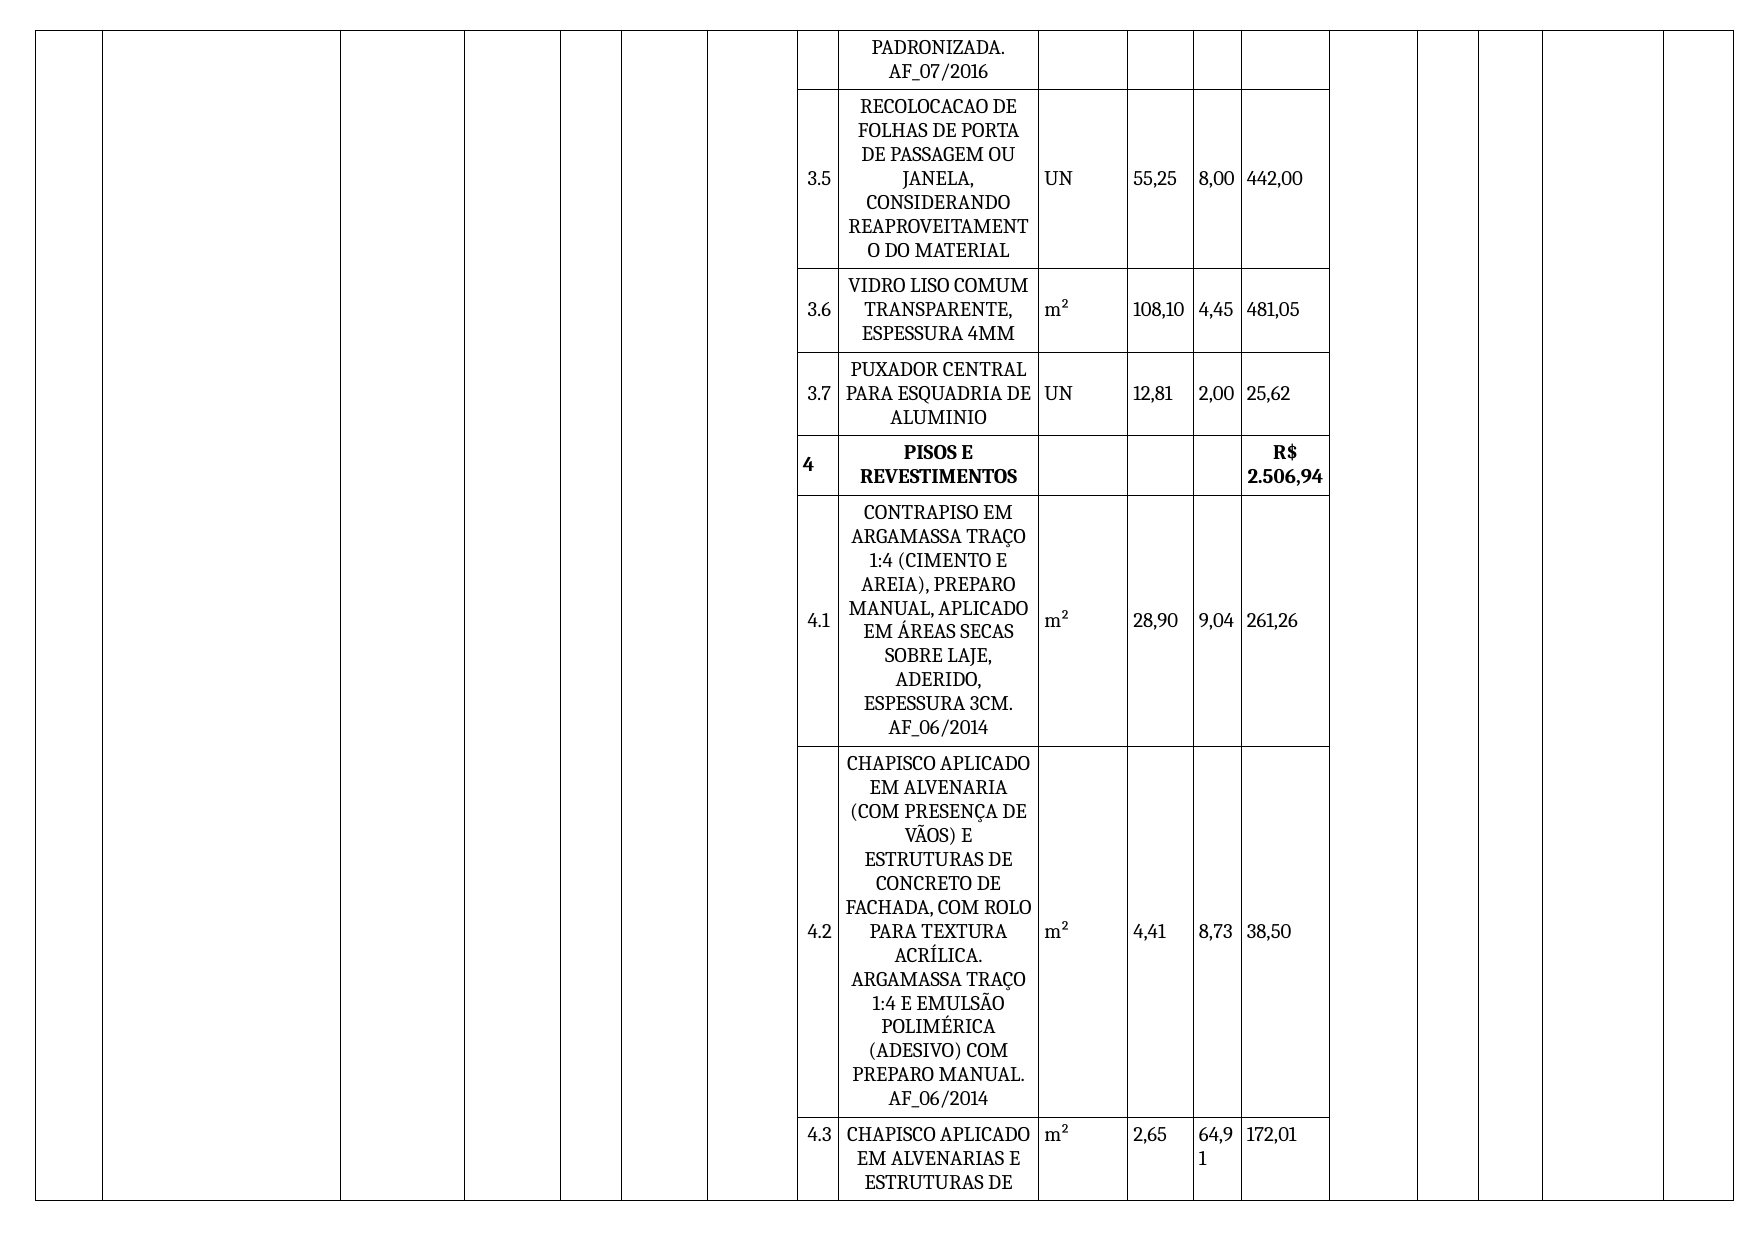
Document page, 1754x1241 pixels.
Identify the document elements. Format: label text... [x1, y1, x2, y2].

table_cell 4,41 [1128, 747, 1193, 1117]
table_cell 2,65 [1128, 1118, 1193, 1200]
table_cell 25,62 [1242, 353, 1329, 435]
table_cell 261,26 [1242, 496, 1329, 746]
table_cell [561, 31, 621, 1200]
table_cell 12,81 [1128, 353, 1193, 435]
table_cell 55,25 [1128, 90, 1193, 268]
table_cell PUXADOR CENTRAL PARA ESQUADRIA DE ALUMINIO [839, 353, 1038, 435]
table_cell [1194, 31, 1241, 89]
table_cell 442,00 [1242, 90, 1329, 268]
table_cell VIDRO LISO COMUM TRANSPARENTE, ESPESSURA 4MM [839, 269, 1038, 352]
table_cell 8,73 [1194, 747, 1241, 1117]
table_cell [465, 31, 560, 1200]
table_cell UN [1039, 90, 1127, 268]
table_cell [1128, 436, 1193, 494]
table_cell 4.1 [798, 496, 838, 746]
table_cell [622, 31, 707, 1200]
table_cell 481,05 [1242, 269, 1329, 352]
table_cell 4,45 [1194, 269, 1241, 352]
table_cell [1418, 31, 1478, 1200]
table_cell [1039, 31, 1127, 89]
table_cell 4.2 [798, 747, 838, 1117]
table_cell [1330, 31, 1417, 1200]
table_cell m² [1039, 747, 1127, 1117]
table_cell 2,00 [1194, 353, 1241, 435]
table_cell m² [1039, 1118, 1127, 1200]
table_cell PISOS E REVESTIMENTOS [839, 436, 1038, 494]
table_cell 108,10 [1128, 269, 1193, 352]
table_cell 28,90 [1128, 496, 1193, 746]
table_cell R$ 2.506,94 [1242, 436, 1329, 494]
table_cell [36, 31, 102, 1200]
table_cell 8,00 [1194, 90, 1241, 268]
table_cell 4.3 [798, 1118, 838, 1200]
table_cell [798, 31, 838, 89]
table_cell [1128, 31, 1193, 89]
table_cell 9,04 [1194, 496, 1241, 746]
table_cell 4 [798, 436, 838, 494]
table_cell [708, 31, 797, 1200]
table_cell m² [1039, 269, 1127, 352]
table_cell [341, 31, 464, 1200]
table_cell [1242, 31, 1329, 89]
table_cell [1664, 31, 1733, 1200]
table_cell [1194, 436, 1241, 494]
table_cell 3.7 [798, 353, 838, 435]
table_cell CHAPISCO APLICADO EM ALVENARIAS E ESTRUTURAS DE [839, 1118, 1038, 1200]
table_cell CHAPISCO APLICADO EM ALVENARIA (COM PRESENÇA DE VÃOS) E ESTRUTURAS DE CONCRETO DE FACHADA, COM ROLO PARA TEXTURA ACRÍLICA. ARGAMASSA TRAÇO 1:4 E EMULSÃO POLIMÉRICA (ADESIVO) COM PREPARO MANUAL. AF_06/2014 [839, 747, 1038, 1117]
table_cell 172,01 [1242, 1118, 1329, 1200]
table_cell m² [1039, 496, 1127, 746]
table_cell 3.5 [798, 90, 838, 268]
table_cell UN [1039, 353, 1127, 435]
table_cell 64,91 [1194, 1118, 1241, 1200]
table_cell [103, 31, 340, 1200]
table_cell CONTRAPISO EM ARGAMASSA TRAÇO 1:4 (CIMENTO E AREIA), PREPARO MANUAL, APLICADO EM ÁREAS SECAS SOBRE LAJE, ADERIDO, ESPESSURA 3CM. AF_06/2014 [839, 496, 1038, 746]
table_cell 3.6 [798, 269, 838, 352]
table_cell [1039, 436, 1127, 494]
table_cell RECOLOCACAO DE FOLHAS DE PORTA DE PASSAGEM OU JANELA, CONSIDERANDO REAPROVEITAMENTO DO MATERIAL [839, 90, 1038, 268]
table_cell PADRONIZADA. AF_07/2016 [839, 31, 1038, 89]
table_cell [1543, 31, 1663, 1200]
table_cell [1479, 31, 1542, 1200]
table_cell 38,50 [1242, 747, 1329, 1117]
